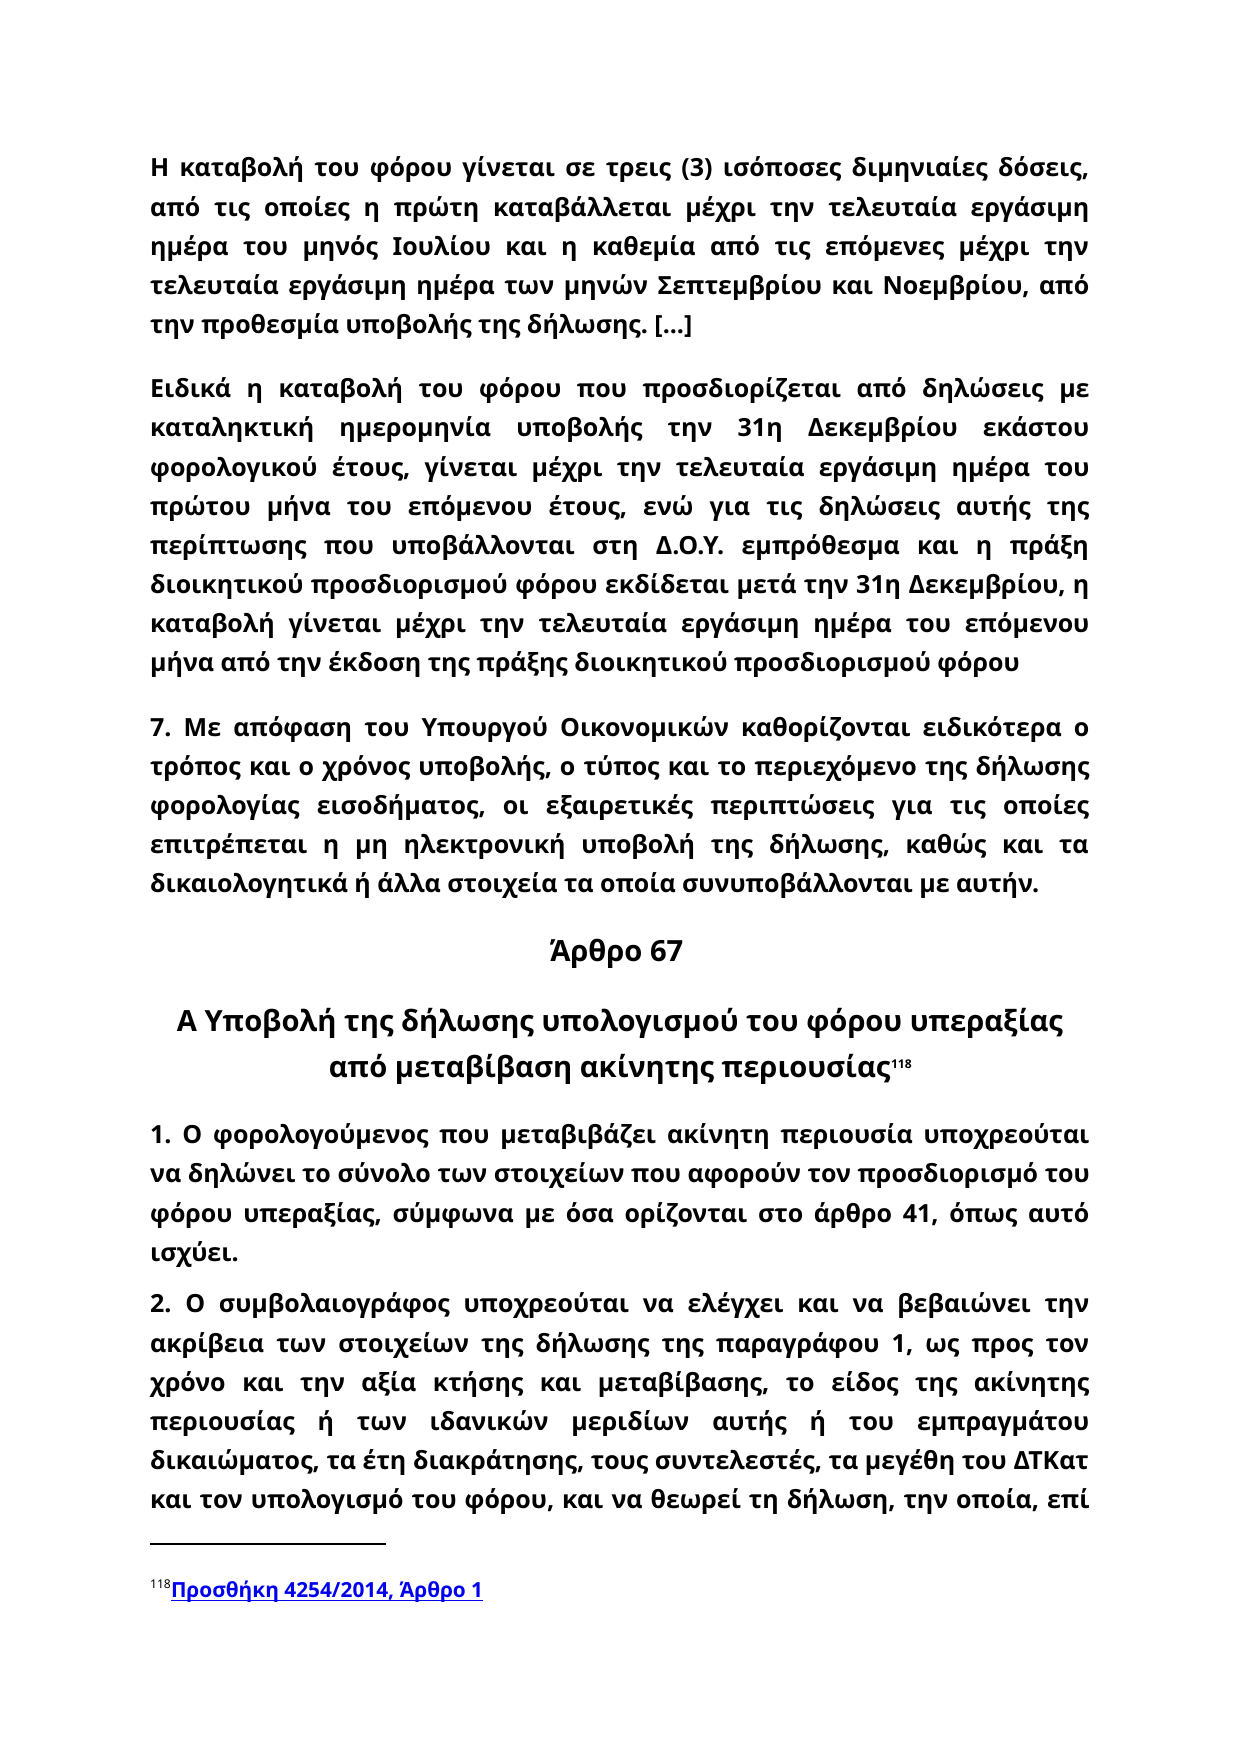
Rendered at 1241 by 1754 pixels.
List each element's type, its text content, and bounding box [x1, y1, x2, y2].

subtitle Άρθρο 67 [150, 930, 1090, 970]
text Η καταβολή του φόρου γίνεται σε τρεις (3) ισόποσες διμηνιαίες δόσεις, από τις οποίες η πρώτη καταβάλλεται μέχρι την τελευταία εργάσιμη ημέρα του μηνός Ιουλίου και η καθεμία από τις επόμενες μέχρι την τελευταία εργάσιμη ημέρα των μηνών Σεπτεμβρίου και Νοεμβρίου, από την προθεσμία υποβολής της δήλωσης. [...] [150, 150, 1090, 341]
text 1. Ο φορολογούμενος που μεταβιβάζει ακίνητη περιουσία υποχρεούται να δηλώνει το σύνολο των στοιχείων που αφορούν τον προσδιορισμό του φόρου υπεραξίας, σύμφωνα με όσα ορίζονται στο άρθρο 41, όπως αυτό ισχύει. [150, 1117, 1090, 1268]
text Προσθήκη 4254/2014, Άρθρο 1 [150, 1576, 1090, 1604]
text 2. Ο συμβολαιογράφος υποχρεούται να ελέγχει και να βεβαιώνει την ακρίβεια των στοιχείων της δήλωσης της παραγράφου 1, ως προς τον χρόνο και την αξία κτήσης και μεταβίβασης, το είδος της ακίνητης περιουσίας ή των ιδανικών μεριδίων αυτής ή του εμπραγμάτου δικαιώματος, τα έτη διακράτησης, τους συντελεστές, τα μεγέθη του ΔΤΚατ και τον υπολογισμό του φόρου, και να θεωρεί τη δήλωση, την οποία, επί [150, 1286, 1090, 1516]
subtitle Α Υποβολή της δήλωσης υπολογισμού του φόρου υπεραξίας από μεταβίβαση ακίνητης περιουσίας [150, 1001, 1090, 1086]
text 7. Με απόφαση του Υπουργού Οικονομικών καθορίζονται ειδικότερα ο τρόπος και ο χρόνος υποβολής, ο τύπος και το περιεχόμενο της δήλωσης φορολογίας εισοδήματος, οι εξαιρετικές περιπτώσεις για τις οποίες επιτρέπεται η μη ηλεκτρονική υποβολή της δήλωσης, καθώς και τα δικαιολογητικά ή άλλα στοιχεία τα οποία συνυποβάλλονται με αυτήν. [150, 709, 1090, 900]
text Ειδικά η καταβολή του φόρου που προσδιορίζεται από δηλώσεις με καταληκτική ημερομηνία υποβολής την 31η Δεκεμβρίου εκάστου φορολογικού έτους, γίνεται μέχρι την τελευταία εργάσιμη ημέρα του πρώτου μήνα του επόμενου έτους, ενώ για τις δηλώσεις αυτής της περίπτωσης που υποβάλλονται στη Δ.Ο.Υ. εμπρόθεσμα και η πράξη διοικητικού προσδιορισμού φόρου εκδίδεται μετά την 31η Δεκεμβρίου, η καταβολή γίνεται μέχρι την τελευταία εργάσιμη ημέρα του επόμενου μήνα από την έκδοση της πράξης διοικητικού προσδιορισμού φόρου [150, 371, 1090, 679]
